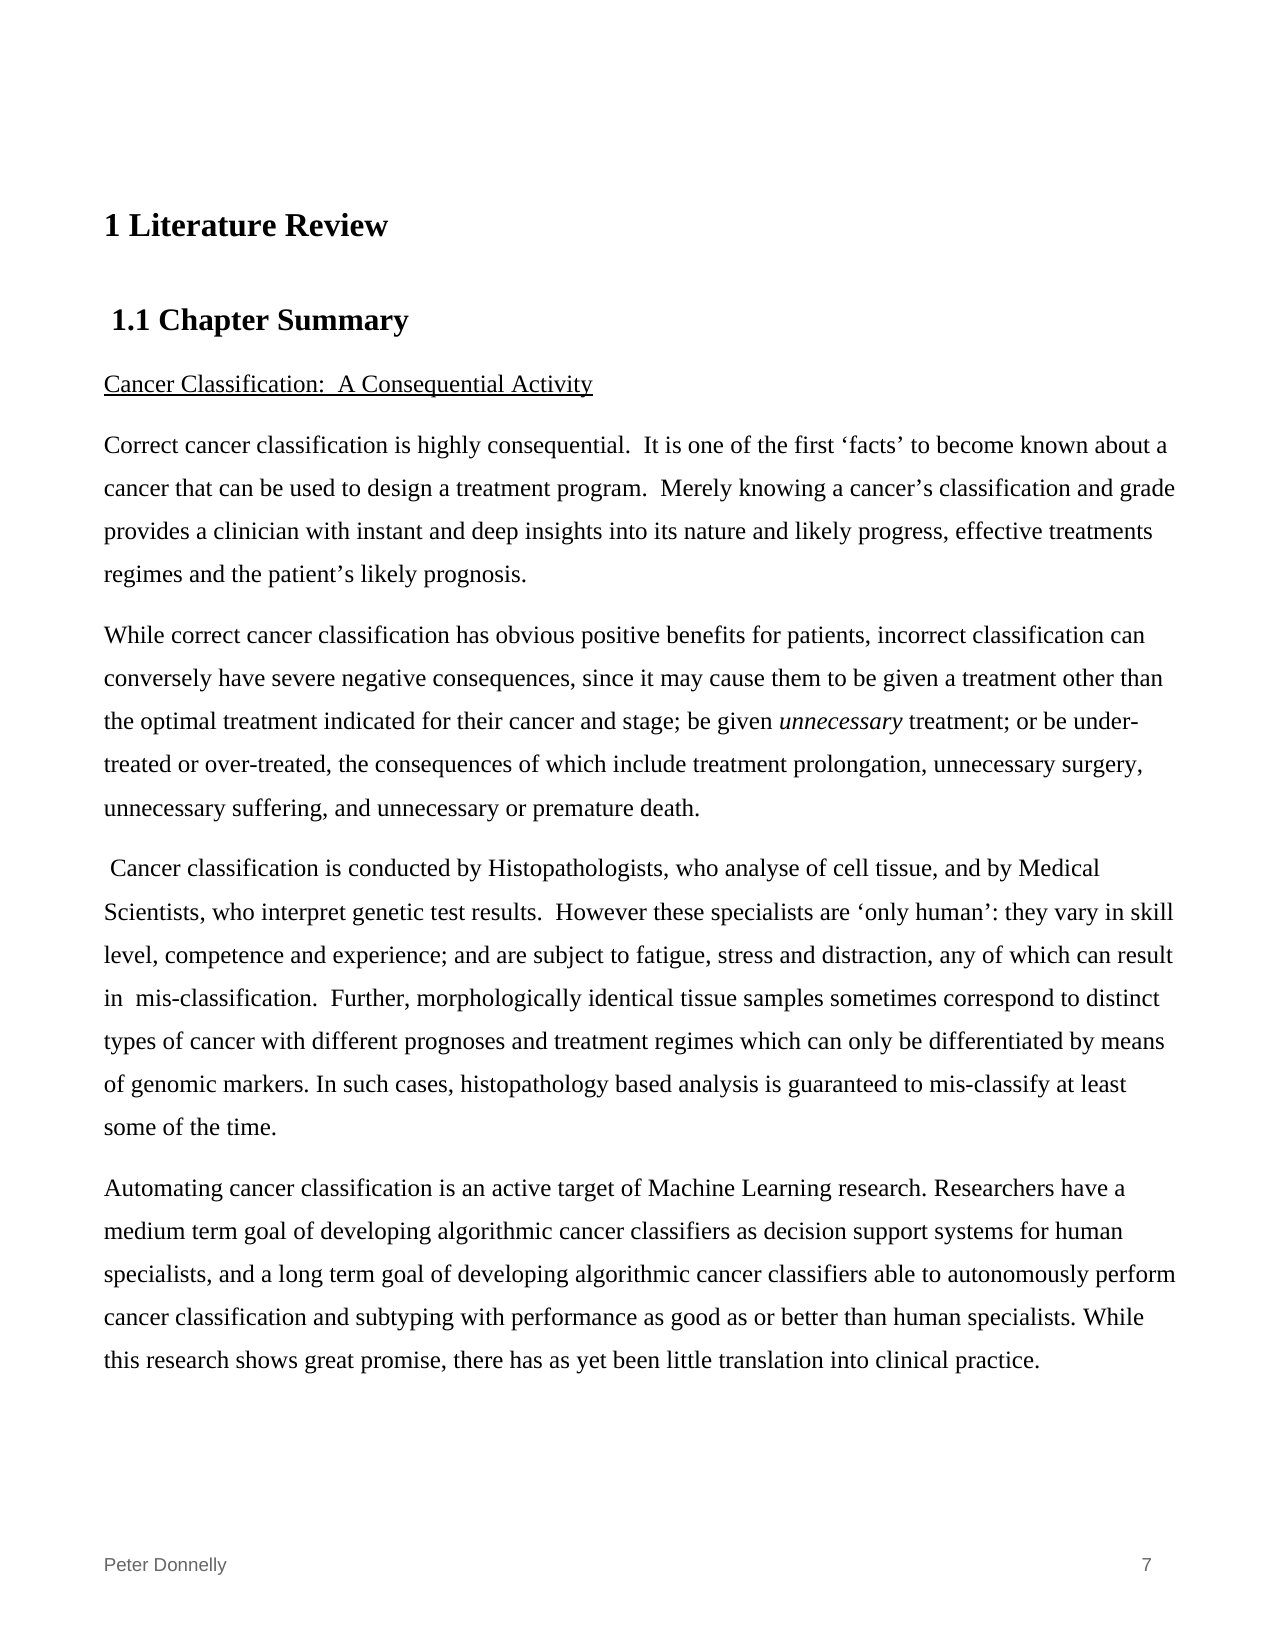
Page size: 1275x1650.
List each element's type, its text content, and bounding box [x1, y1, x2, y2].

subtitle Chapter Summary [103, 301, 1181, 337]
text Cancer classification is conducted by Histopathologists, who analyse of cell tissue, and by Medical Scientists, who interpret genetic test results. However these specialists are ‘only human’: they vary in skill level, competence and experience; and are subject to fatigue, stress and distraction, any of which can result in mis-classification. Further, morphologically identical tissue samples sometimes correspond to distinct types of cancer with different prognoses and treatment regimes which can only be differentiated by means of genomic markers. In such cases, histopathology based analysis is guaranteed to mis-classify at least some of the time. [103, 853, 1181, 1141]
text While correct cancer classification has obvious positive benefits for patients, incorrect classification can conversely have severe negative consequences, since it may cause them to be given a treatment other than the optimal treatment indicated for their cancer and stage; be given unnecessary treatment; or be under-treated or over-treated, the consequences of which include treatment prolongation, unnecessary surgery, unnecessary suffering, and unnecessary or premature death. [103, 620, 1181, 821]
text Correct cancer classification is highly consequential. It is one of the first ‘facts’ to become known about a cancer that can be used to design a treatment program. Merely knowing a cancer’s classification and grade provides a clinician with instant and deep insights into its nature and likely progress, effective treatments regimes and the patient’s likely prognosis. [103, 430, 1181, 588]
subtitle Literature Review [103, 206, 1181, 244]
text Cancer Classification: A Consequential Activity [103, 369, 1181, 398]
text Automating cancer classification is an active target of Machine Learning research. Researchers have a medium term goal of developing algorithmic cancer classifiers as decision support systems for human specialists, and a long term goal of developing algorithmic cancer classifiers able to autonomously perform cancer classification and subtyping with performance as good as or better than human specialists. While this research shows great promise, there has as yet been little translation into clinical practice. [103, 1173, 1181, 1374]
